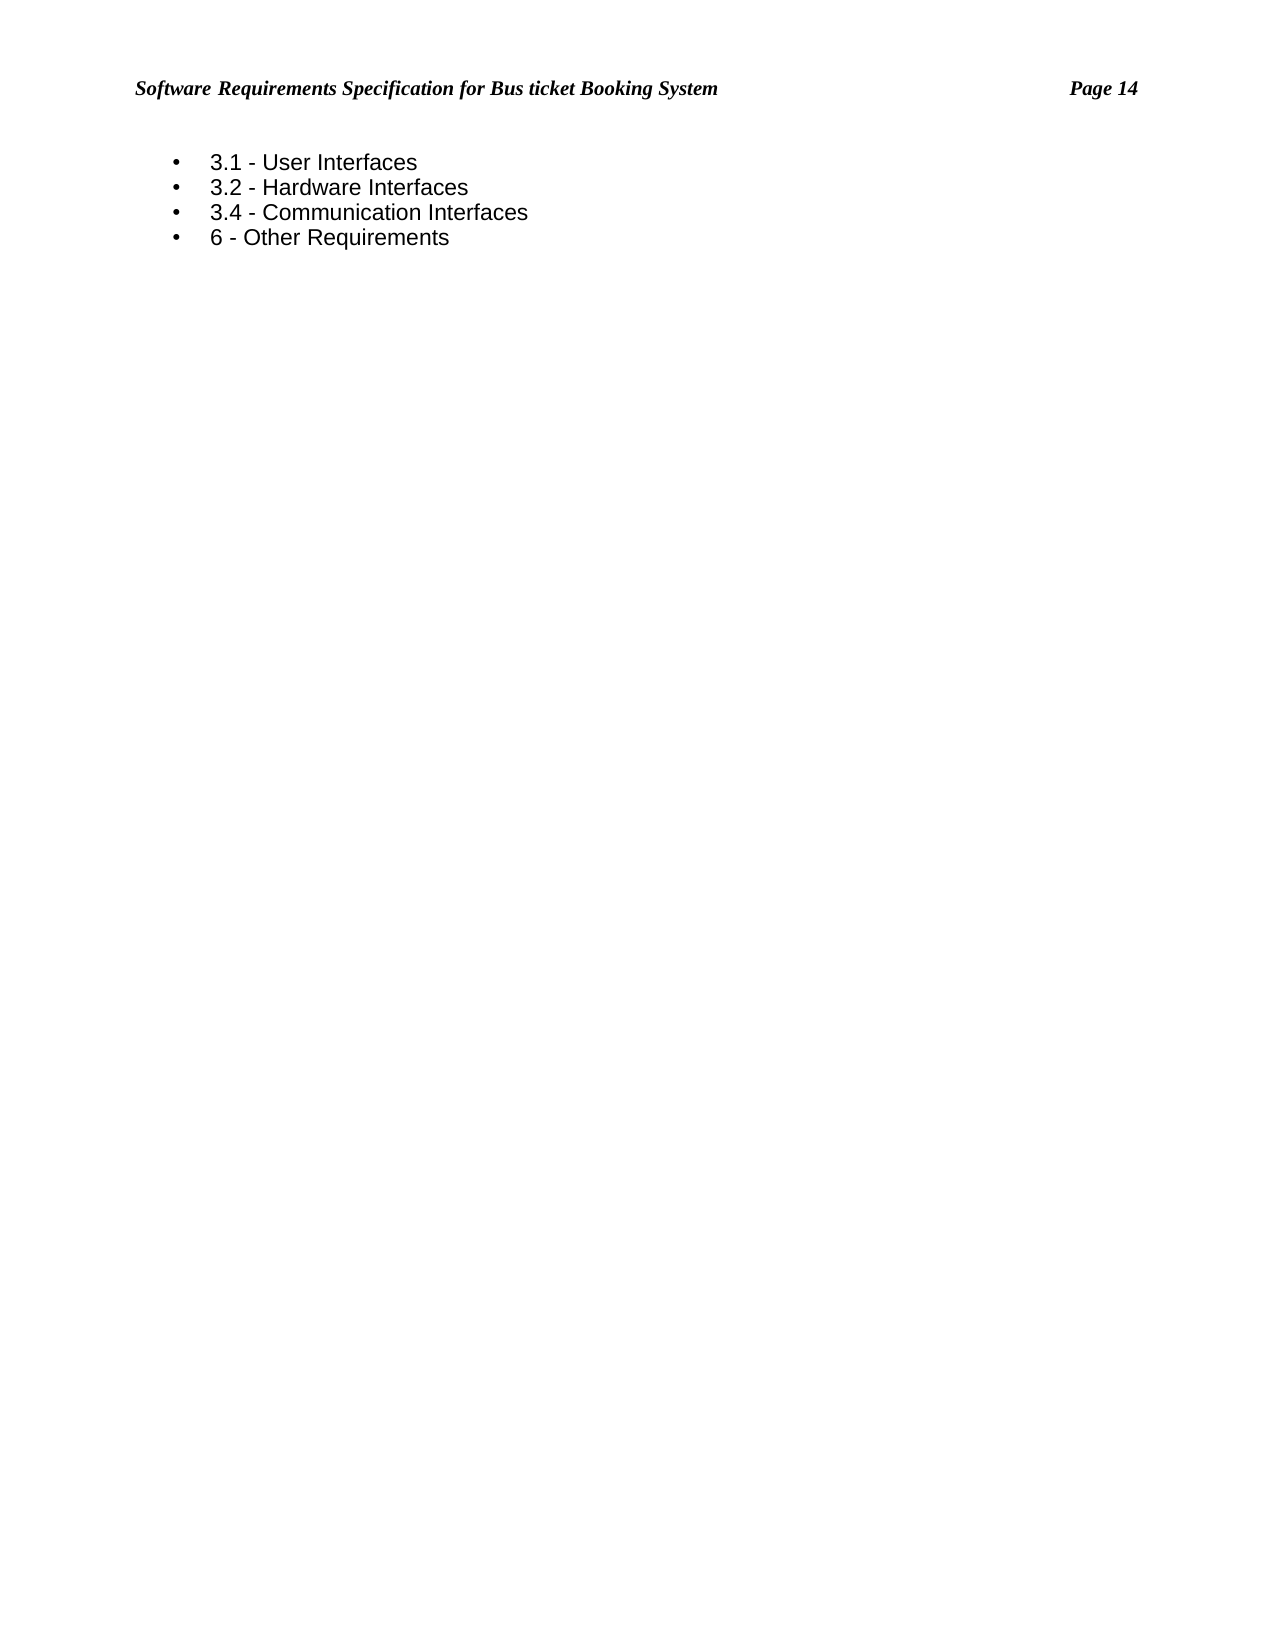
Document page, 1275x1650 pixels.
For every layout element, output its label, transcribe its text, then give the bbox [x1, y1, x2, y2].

list 3.1 - User Interfaces [172, 150, 1140, 175]
list 3.2 - Hardware Interfaces [172, 175, 1140, 200]
list 3.4 - Communication Interfaces [172, 200, 1140, 225]
list 6 - Other Requirements [172, 225, 1140, 250]
